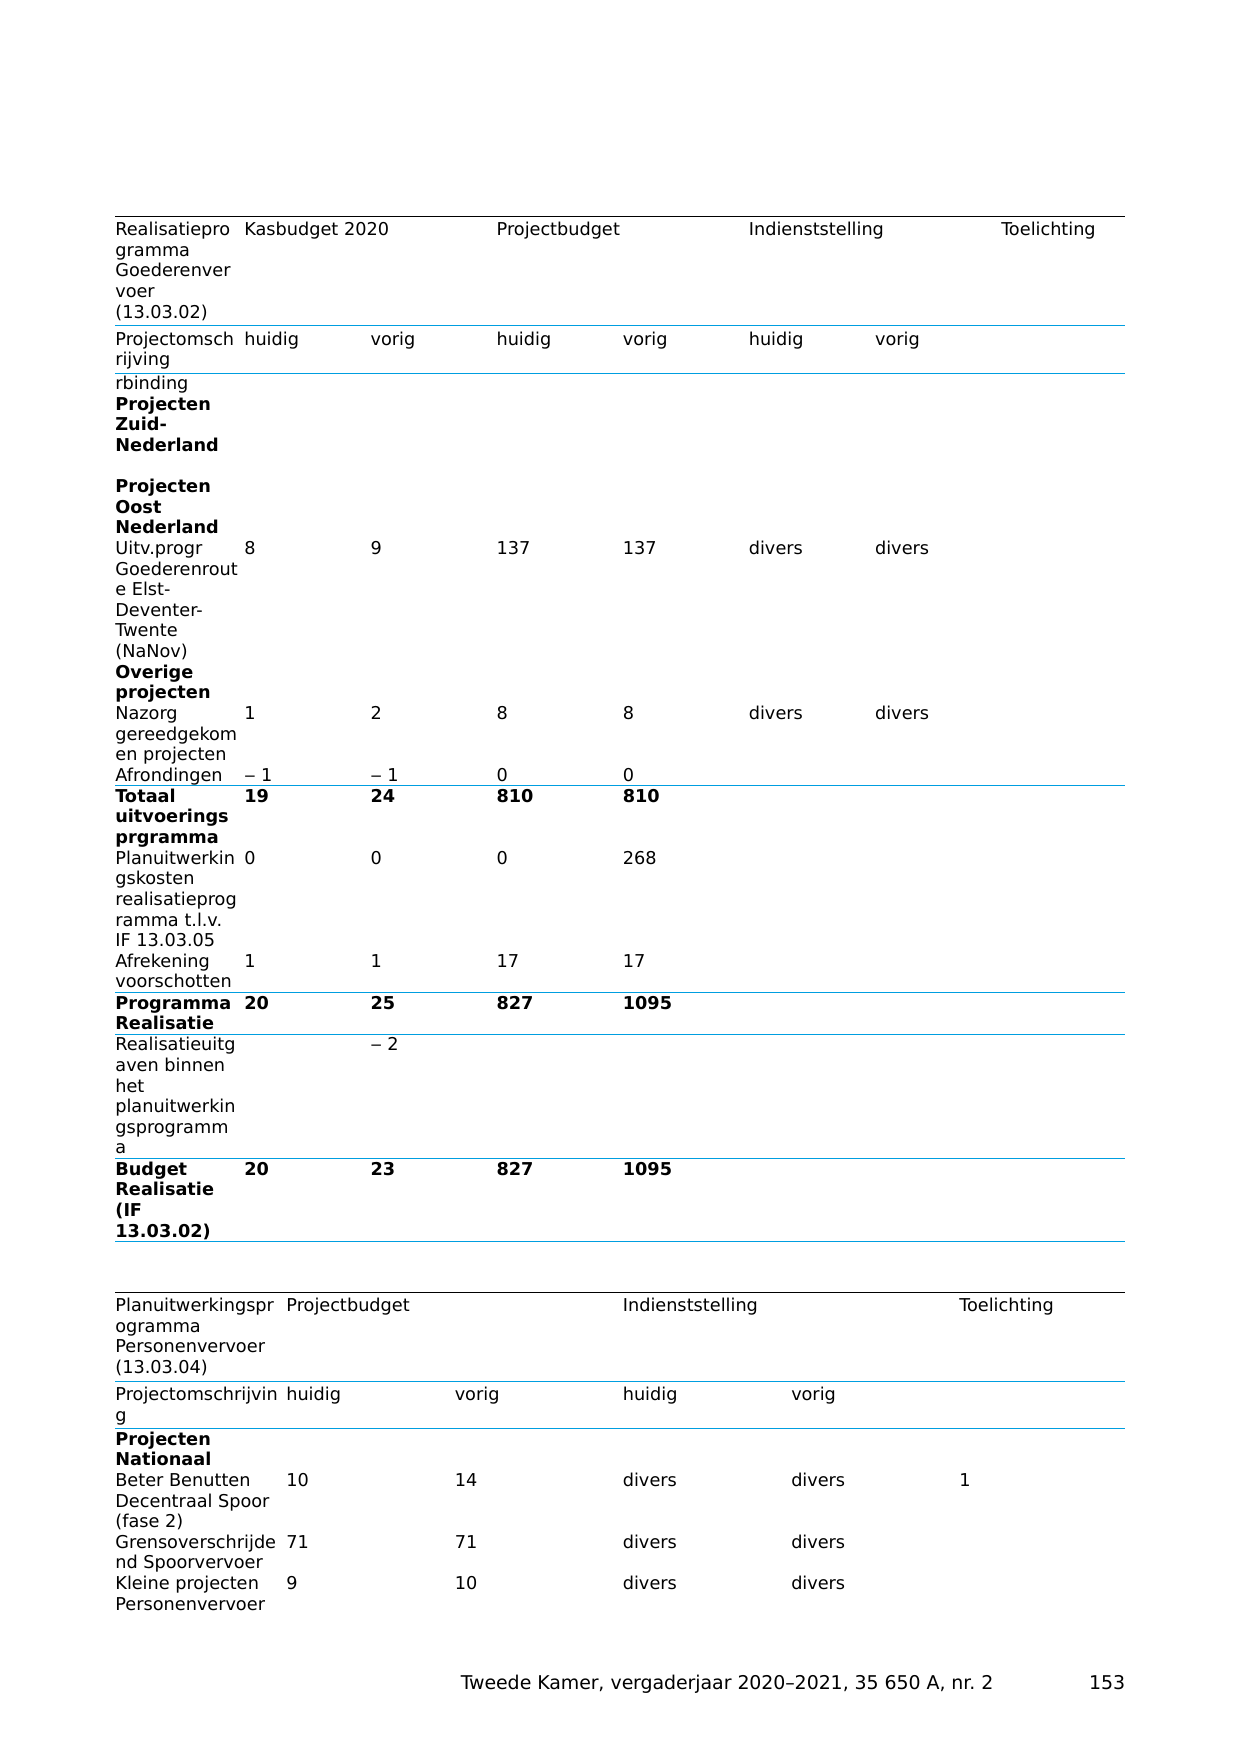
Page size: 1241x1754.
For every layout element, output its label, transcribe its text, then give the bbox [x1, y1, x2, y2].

table_cell vorig [872, 326, 998, 373]
table_cell [241, 1035, 367, 1158]
table_cell [494, 476, 620, 538]
table_cell [368, 455, 493, 476]
table_cell [746, 786, 872, 848]
table_cell Projectomschrijving [115, 326, 241, 373]
table_cell 24 [368, 786, 493, 848]
table_cell vorig [620, 326, 746, 373]
table_cell divers [788, 1532, 956, 1573]
table_cell 0 [241, 848, 367, 951]
table_cell [956, 1573, 1125, 1614]
table_cell 268 [620, 848, 746, 951]
table_cell [998, 765, 1125, 785]
table_cell [368, 662, 493, 703]
table_cell Indienststelling [746, 217, 998, 325]
table_cell Toelichting [998, 217, 1125, 325]
table_cell [998, 538, 1125, 662]
table_cell Beter Benutten Decentraal Spoor (fase 2) [115, 1470, 283, 1532]
table_cell Projectbudget [283, 1293, 620, 1381]
table_cell [998, 1159, 1125, 1241]
table_cell [788, 1429, 956, 1470]
table_cell [872, 786, 998, 848]
table_cell [998, 476, 1125, 538]
table_cell [998, 374, 1125, 393]
table_cell vorig [452, 1382, 620, 1428]
table_cell [872, 476, 998, 538]
table_cell [620, 476, 746, 538]
table_cell 8 [241, 538, 367, 662]
table_cell [368, 394, 493, 455]
table_cell divers [788, 1470, 956, 1532]
table_cell 1 [241, 951, 367, 992]
table_cell 23 [368, 1159, 493, 1241]
table_cell [115, 455, 241, 476]
table_cell Overige projecten [115, 662, 241, 703]
table_cell 810 [620, 786, 746, 848]
table_cell rbinding [115, 374, 241, 393]
table_cell divers [746, 703, 872, 765]
table_cell [872, 662, 998, 703]
table_cell [998, 1035, 1125, 1158]
table_cell 14 [452, 1470, 620, 1532]
table_cell [494, 662, 620, 703]
table_cell [872, 394, 998, 455]
table_cell 1 [241, 703, 367, 765]
table_cell 810 [494, 786, 620, 848]
table_cell 0 [494, 765, 620, 785]
table_cell 20 [241, 993, 367, 1034]
table_cell [746, 1159, 872, 1241]
table_cell Afrekening voorschotten [115, 951, 241, 992]
table_cell [494, 1035, 620, 1158]
table_cell [746, 455, 872, 476]
table_cell 10 [283, 1470, 452, 1532]
table_cell divers [872, 538, 998, 662]
table_cell Projectomschrijving [115, 1382, 283, 1428]
table_cell Budget Realisatie (IF 13.03.02) [115, 1159, 241, 1241]
table_cell 20 [241, 1159, 367, 1241]
table_cell [241, 662, 367, 703]
table_cell 137 [494, 538, 620, 662]
table_cell 10 [452, 1573, 620, 1614]
table_cell ‒ 1 [241, 765, 367, 785]
table_cell [872, 993, 998, 1034]
table_cell [746, 951, 872, 992]
table_cell [368, 476, 493, 538]
table_cell Projecten Oost Nederland [115, 476, 241, 538]
table_cell Grensoverschrijdend Spoorvervoer [115, 1532, 283, 1573]
table_cell 71 [283, 1532, 452, 1573]
table_cell ‒ 1 [368, 765, 493, 785]
table_cell [241, 455, 367, 476]
table_cell 8 [620, 703, 746, 765]
table_cell [494, 374, 620, 393]
table_header Tabel 25 Planuitwerking en verkenningen Personenvervoer (13.03.04) (Bedragen x € 1 miljoen) [115, 1267, 1125, 1292]
table_cell [872, 1159, 998, 1241]
table_cell 0 [368, 848, 493, 951]
table_cell Realisatieprogramma Goederenvervoer (13.03.02) [115, 217, 241, 325]
table_cell 827 [494, 993, 620, 1034]
table_cell [998, 703, 1125, 765]
table_cell 1 [368, 951, 493, 992]
table_cell [872, 1035, 998, 1158]
table_cell 17 [620, 951, 746, 992]
table_header Tabel 24 Realisatieprogramma Goederenvervoer (13.03.02) (Bedragen x € 1 miljoen) [115, 191, 1125, 216]
table_cell [746, 394, 872, 455]
table_cell [746, 662, 872, 703]
table_cell [872, 765, 998, 785]
table_cell Projecten Zuid-Nederland [115, 394, 241, 455]
table_cell vorig [788, 1382, 956, 1428]
table_cell 8 [494, 703, 620, 765]
table_cell [620, 662, 746, 703]
table_cell Kasbudget 2020 [241, 217, 493, 325]
table_cell [872, 951, 998, 992]
table_cell 1095 [620, 1159, 746, 1241]
table_cell [998, 455, 1125, 476]
table_cell [956, 1382, 1125, 1428]
table_cell [241, 374, 367, 393]
table_cell Kleine projecten Personenvervoer [115, 1573, 283, 1614]
table_cell 9 [368, 538, 493, 662]
table_cell [998, 394, 1125, 455]
table_cell [283, 1429, 452, 1470]
table_cell 2 [368, 703, 493, 765]
table_cell Nazorg gereedgekomen projecten [115, 703, 241, 765]
table_cell huidig [746, 326, 872, 373]
table_cell [494, 455, 620, 476]
table_cell huidig [241, 326, 367, 373]
table_cell 0 [620, 765, 746, 785]
table_cell 827 [494, 1159, 620, 1241]
table_cell Totaal uitvoeringsprgramma [115, 786, 241, 848]
table_cell [998, 662, 1125, 703]
table_cell [620, 374, 746, 393]
table_cell 0 [494, 848, 620, 951]
table_cell [241, 394, 367, 455]
table_cell divers [620, 1573, 788, 1614]
table_cell ‒ 2 [368, 1035, 493, 1158]
table_cell divers [620, 1532, 788, 1573]
table_cell 9 [283, 1573, 452, 1614]
table_cell [956, 1532, 1125, 1573]
table_cell vorig [368, 326, 493, 373]
table_cell [620, 455, 746, 476]
table_cell [998, 786, 1125, 848]
table_cell [746, 765, 872, 785]
table_cell 1095 [620, 993, 746, 1034]
table_cell [746, 1035, 872, 1158]
table_cell huidig [620, 1382, 788, 1428]
table_cell [998, 951, 1125, 992]
table_cell 17 [494, 951, 620, 992]
table_cell [872, 848, 998, 951]
table_cell [620, 1035, 746, 1158]
table_cell [872, 455, 998, 476]
table_cell 19 [241, 786, 367, 848]
table_cell [998, 993, 1125, 1034]
table_cell [872, 374, 998, 393]
table_cell [620, 394, 746, 455]
table_cell [956, 1429, 1125, 1470]
table_cell divers [788, 1573, 956, 1614]
table_cell 1 [956, 1470, 1125, 1532]
table_cell [368, 374, 493, 393]
table_cell Indienststelling [620, 1293, 956, 1381]
table_cell Toelichting [956, 1293, 1125, 1381]
table_cell Planuitwerkingskosten realisatieprogramma t.l.v. IF 13.03.05 [115, 848, 241, 951]
table_cell Projectbudget [494, 217, 746, 325]
table_cell Realisatieuitgaven binnen het planuitwerkingsprogramma [115, 1035, 241, 1158]
table_cell Projecten Nationaal [115, 1429, 283, 1470]
table_cell huidig [283, 1382, 452, 1428]
table_cell Afrondingen [115, 765, 241, 785]
table_cell huidig [494, 326, 620, 373]
table_cell [746, 476, 872, 538]
table_cell [998, 848, 1125, 951]
table_cell divers [620, 1470, 788, 1532]
table_cell Planuitwerkingsprogramma Personenvervoer (13.03.04) [115, 1293, 283, 1381]
table_cell 137 [620, 538, 746, 662]
table_cell [746, 374, 872, 393]
table_cell 25 [368, 993, 493, 1034]
table_cell [452, 1429, 620, 1470]
table_cell [620, 1429, 788, 1470]
table_cell divers [746, 538, 872, 662]
table_cell Uitv.progr Goederenroute Elst-Deventer-Twente (NaNov) [115, 538, 241, 662]
table_cell [746, 993, 872, 1034]
table_cell [998, 326, 1125, 373]
table_cell 71 [452, 1532, 620, 1573]
table_cell divers [872, 703, 998, 765]
table_cell [494, 394, 620, 455]
table_cell Programma Realisatie [115, 993, 241, 1034]
table_cell [241, 476, 367, 538]
table_cell [746, 848, 872, 951]
